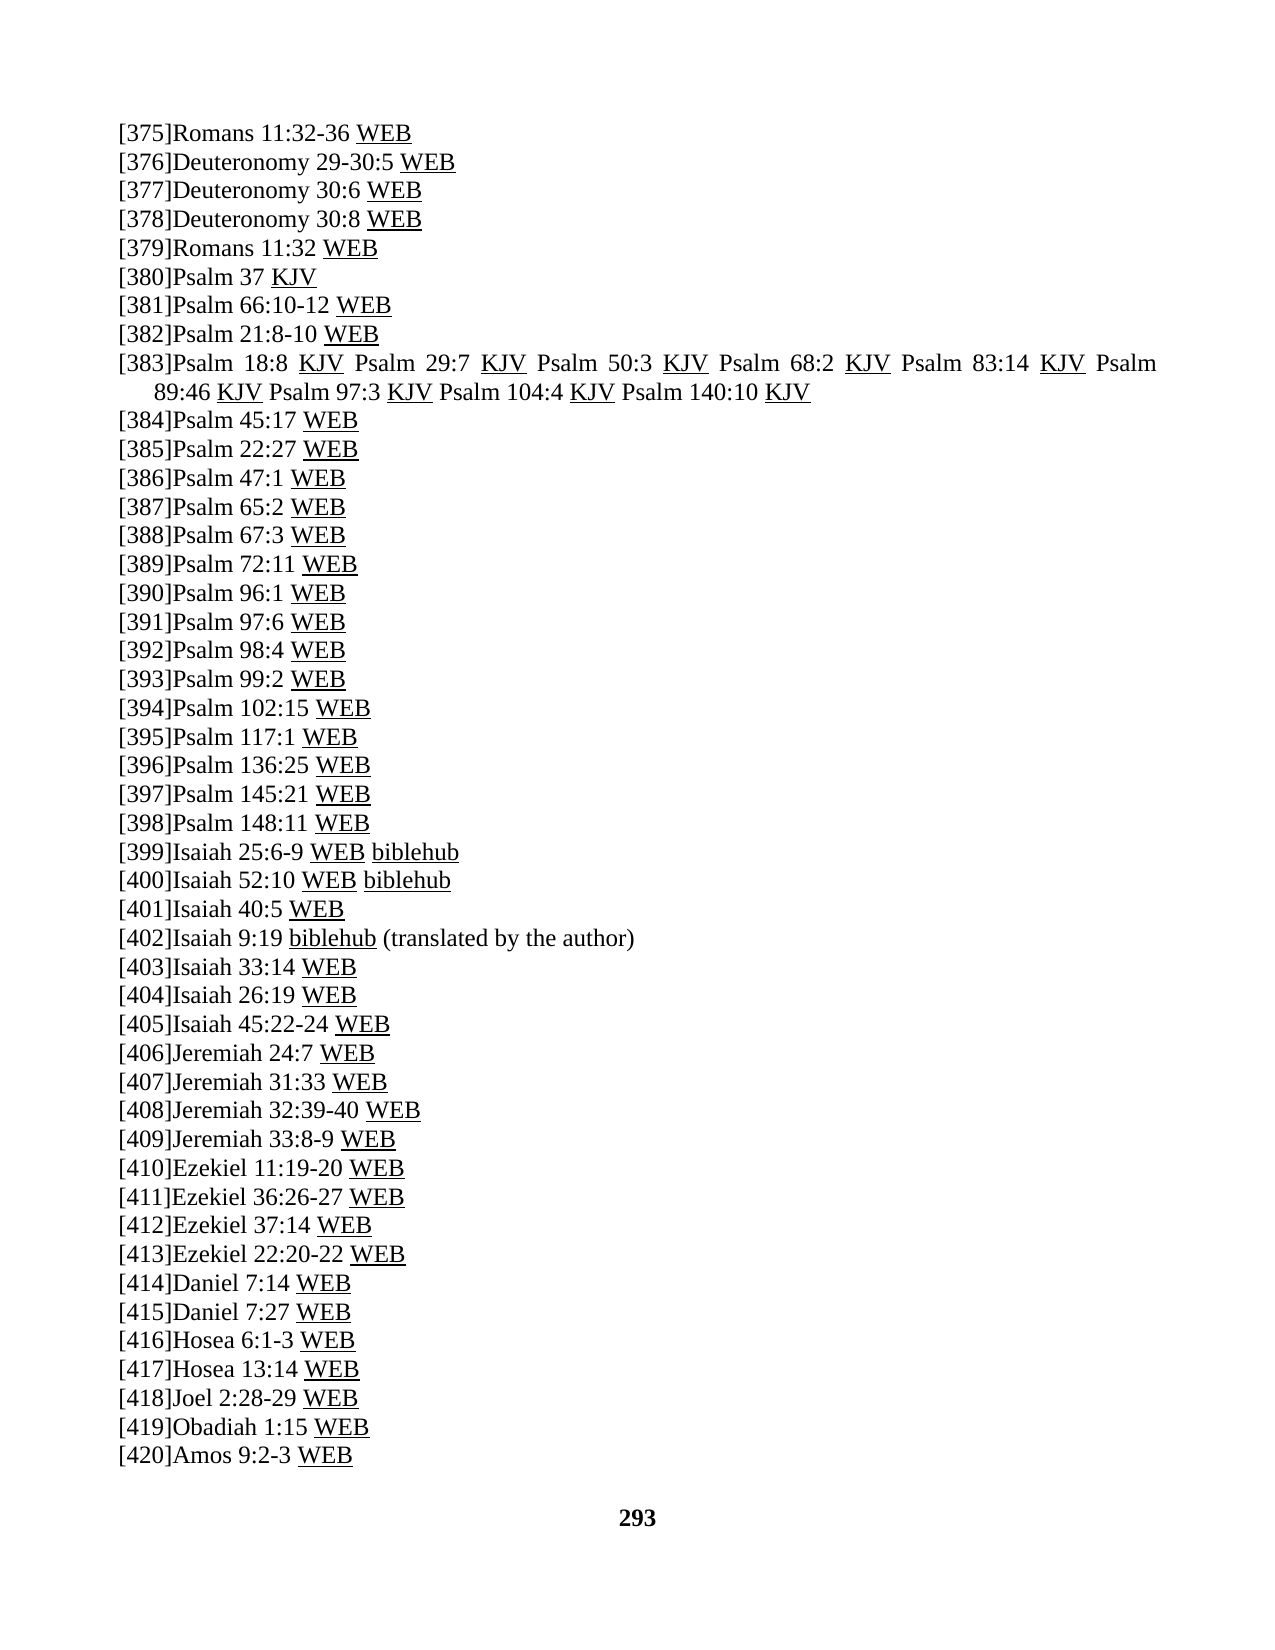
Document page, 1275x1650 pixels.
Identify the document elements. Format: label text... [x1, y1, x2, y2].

text Isaiah 26:19 WEB [118, 981, 1157, 1009]
text Jeremiah 32:39-40 WEB [118, 1096, 1157, 1124]
text Psalm 97:6 WEB [118, 607, 1157, 636]
text Ezekiel 11:19-20 WEB [118, 1153, 1157, 1182]
text Deuteronomy 30:6 WEB [118, 176, 1157, 204]
text Psalm 47:1 WEB [118, 463, 1157, 492]
text Ezekiel 36:26-27 WEB [118, 1182, 1157, 1211]
text Amos 9:2-3 WEB [118, 1441, 1157, 1469]
text Psalm 37 KJV [118, 262, 1157, 291]
text Psalm 72:11 WEB [118, 549, 1157, 578]
text Romans 11:32-36 WEB [118, 118, 1157, 147]
text Romans 11:32 WEB [118, 233, 1157, 262]
text Jeremiah 33:8-9 WEB [118, 1124, 1157, 1153]
text Psalm 21:8-10 WEB [118, 319, 1157, 348]
text Isaiah 9:19 biblehub (translated by the author) [118, 923, 1157, 952]
text Jeremiah 31:33 WEB [118, 1067, 1157, 1096]
text Joel 2:28-29 WEB [118, 1383, 1157, 1412]
text Isaiah 52:10 WEB biblehub [118, 866, 1157, 894]
text Deuteronomy 30:8 WEB [118, 204, 1157, 233]
text Daniel 7:14 WEB [118, 1268, 1157, 1297]
text Psalm 98:4 WEB [118, 636, 1157, 664]
text Psalm 66:10-12 WEB [118, 291, 1157, 319]
text Psalm 22:27 WEB [118, 434, 1157, 463]
text Psalm 65:2 WEB [118, 492, 1157, 521]
text Isaiah 33:14 WEB [118, 952, 1157, 981]
text Psalm 67:3 WEB [118, 521, 1157, 549]
text Psalm 45:17 WEB [118, 406, 1157, 434]
text Psalm 148:11 WEB [118, 808, 1157, 837]
text Psalm 117:1 WEB [118, 722, 1157, 751]
text Ezekiel 22:20-22 WEB [118, 1239, 1157, 1268]
text Psalm 18:8 KJV Psalm 29:7 KJV Psalm 50:3 KJV Psalm 68:2 KJV Psalm 83:14 KJV Psalm 89:46 KJV Psalm 97:3 KJV Psalm 104:4 KJV Psalm 140:10 KJV [118, 348, 1157, 406]
text Psalm 102:15 WEB [118, 693, 1157, 722]
text Daniel 7:27 WEB [118, 1297, 1157, 1326]
text Psalm 145:21 WEB [118, 779, 1157, 808]
text Obadiah 1:15 WEB [118, 1412, 1157, 1441]
text Isaiah 40:5 WEB [118, 894, 1157, 923]
text Isaiah 25:6-9 WEB biblehub [118, 837, 1157, 866]
text Ezekiel 37:14 WEB [118, 1211, 1157, 1239]
text Hosea 13:14 WEB [118, 1354, 1157, 1383]
text Psalm 96:1 WEB [118, 578, 1157, 607]
text Psalm 136:25 WEB [118, 751, 1157, 779]
text Jeremiah 24:7 WEB [118, 1038, 1157, 1067]
text Isaiah 45:22-24 WEB [118, 1009, 1157, 1038]
text Deuteronomy 29-30:5 WEB [118, 147, 1157, 176]
text Hosea 6:1-3 WEB [118, 1326, 1157, 1354]
text Psalm 99:2 WEB [118, 664, 1157, 693]
